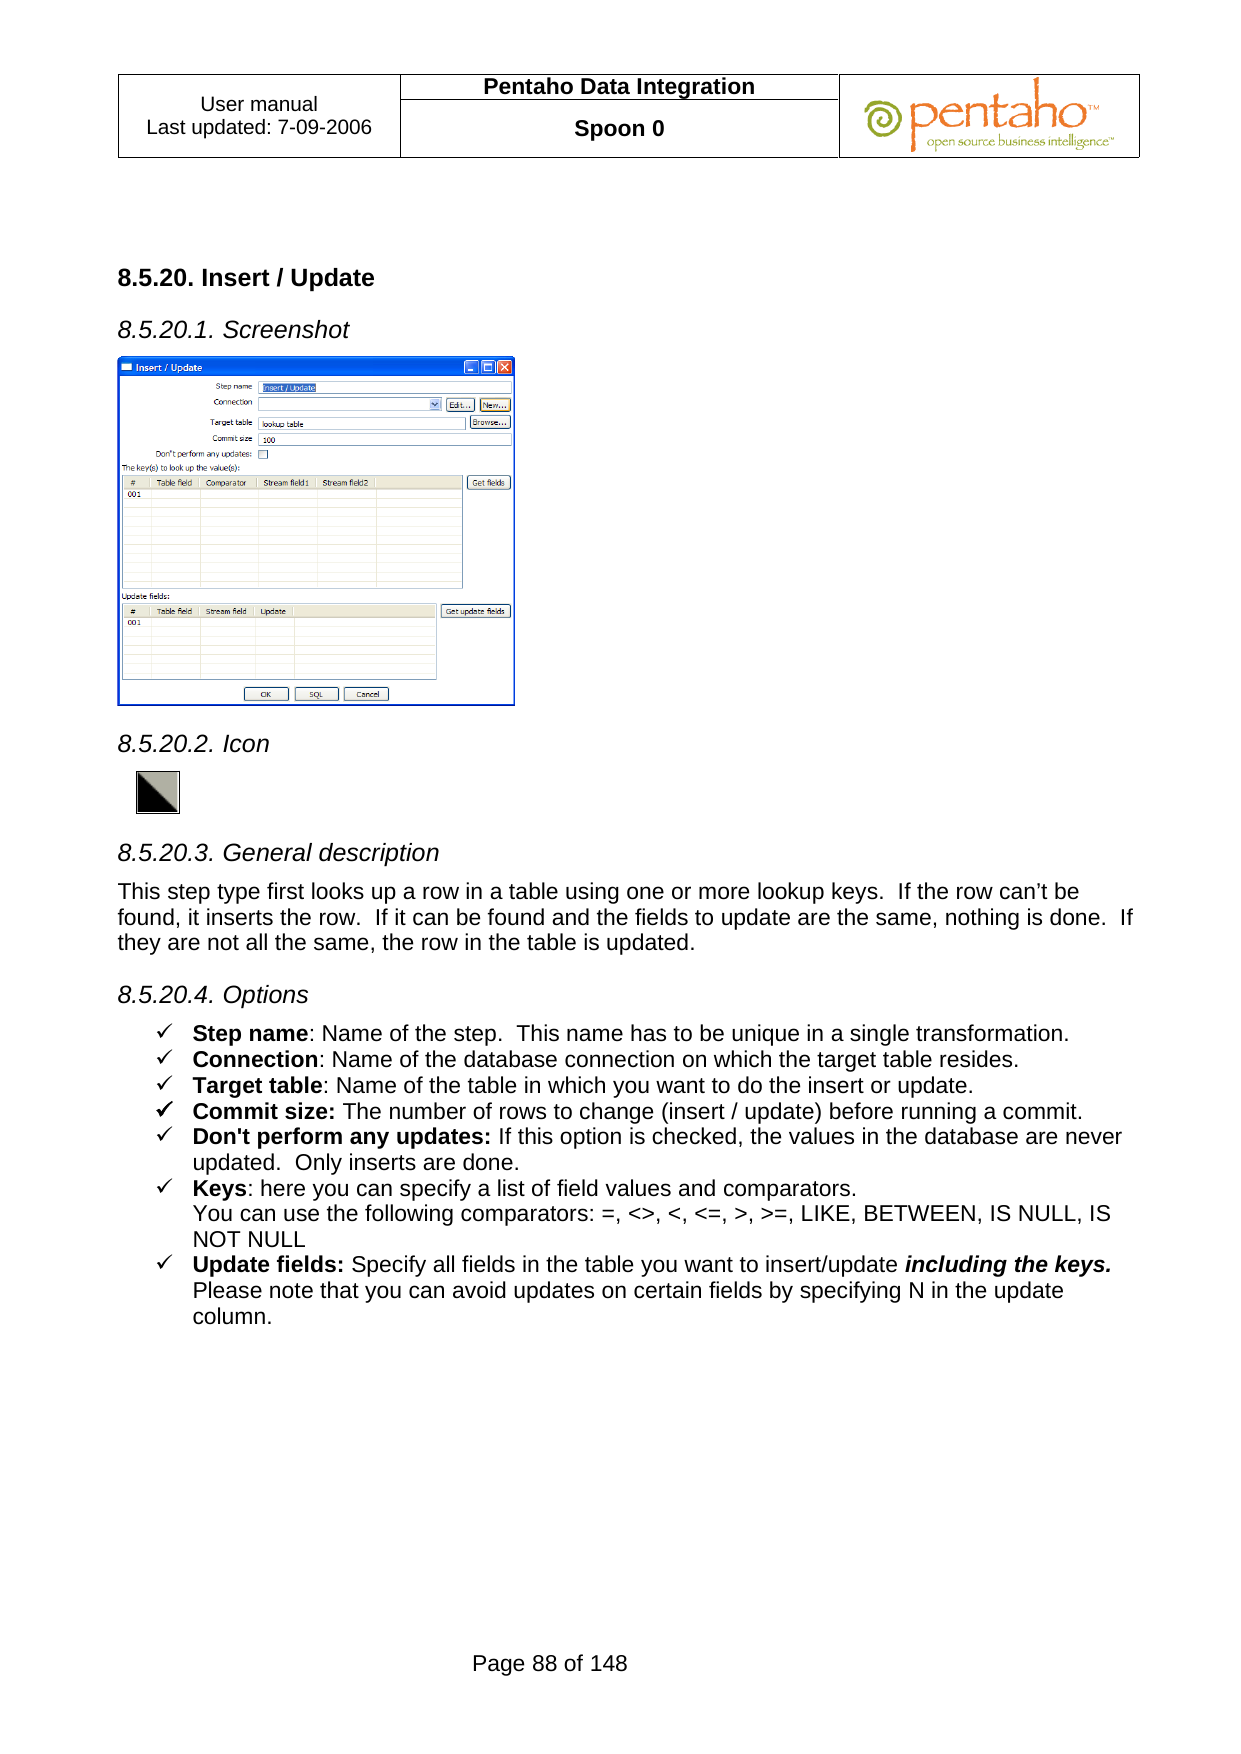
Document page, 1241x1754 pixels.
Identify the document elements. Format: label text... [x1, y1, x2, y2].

list Target table: Name of the table in which you want to do the insert or update. [155, 1073, 1137, 1098]
list Keys: here you can specify a list of field values and comparators. [155, 1175, 1137, 1201]
list Don't perform any updates: If this option is checked, the values in the database are never updated. Only inserts are done. [155, 1124, 1137, 1175]
text This step type first looks up a row in a table using one or more lookup keys. If the row can’t be found, it inserts the row. If it can be found and the fields to update are the same, nothing is done. If they are not all the same, the row in the table is updated. [117, 879, 1137, 956]
subtitle Options [117, 981, 1137, 1009]
subtitle Icon [117, 730, 1137, 758]
subtitle Insert / Update [117, 263, 1137, 291]
list Step name: Name of the step. This name has to be unique in a single transformation. [155, 1021, 1137, 1047]
text You can use the following comparators: =, <>, <, <=, >, >=, LIKE, BETWEEN, IS NULL, IS NOT NULL [192, 1201, 1137, 1252]
list Connection: Name of the database connection on which the target table resides. [155, 1047, 1137, 1073]
subtitle General description [117, 838, 1137, 867]
list Update fields: Specify all fields in the table you want to insert/update including the keys. Please note that you can avoid updates on certain fields by specifying N in the update column. [155, 1252, 1137, 1329]
list Commit size: The number of rows to change (insert / update) before running a commit. [155, 1098, 1137, 1124]
picture [117, 356, 515, 706]
subtitle Screenshot [117, 316, 1137, 344]
